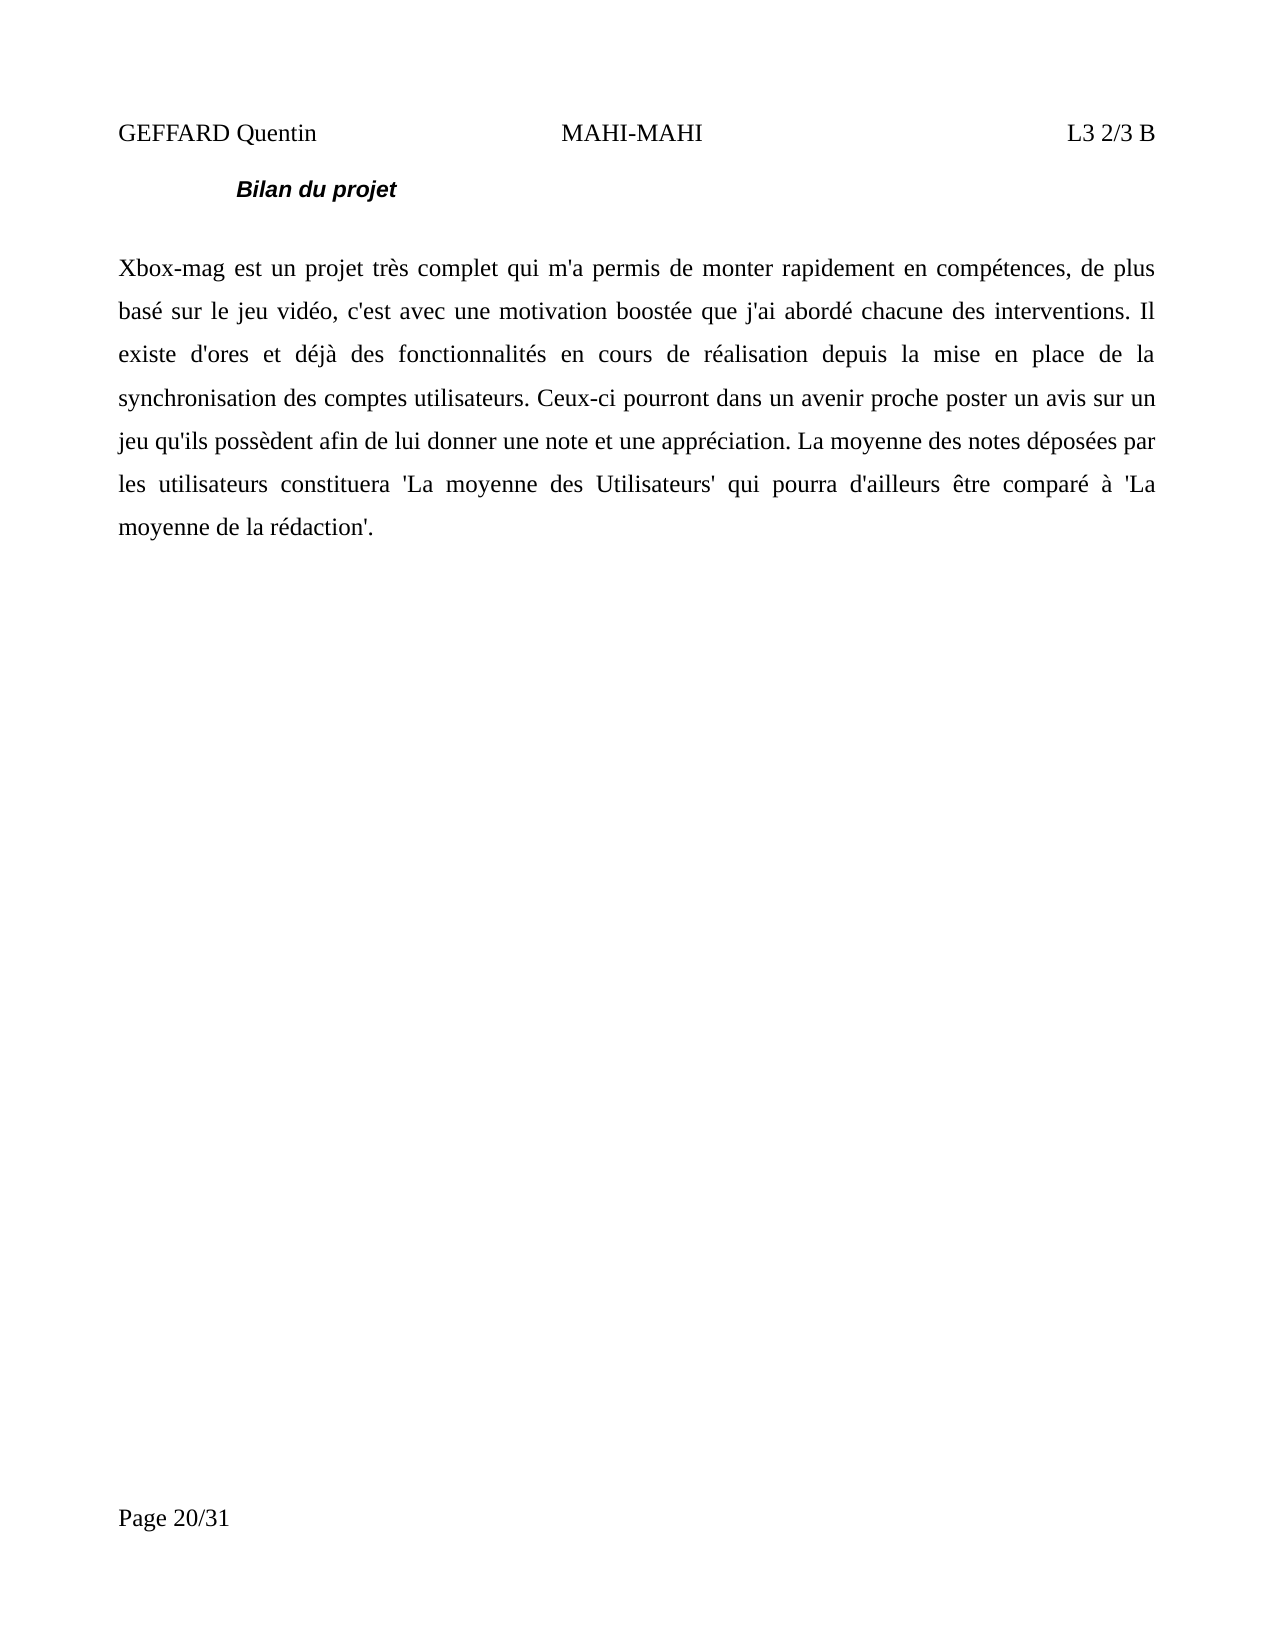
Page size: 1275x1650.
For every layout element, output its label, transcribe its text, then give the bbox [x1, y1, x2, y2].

text Xbox-mag est un projet très complet qui m'a permis de monter rapidement en compétences, de plus basé sur le jeu vidéo, c'est avec une motivation boostée que j'ai abordé chacune des interventions. Il existe d'ores et déjà des fonctionnalités en cours de réalisation depuis la mise en place de la synchronisation des comptes utilisateurs. Ceux-ci pourront dans un avenir proche poster un avis sur un jeu qu'ils possèdent afin de lui donner une note et une appréciation. La moyenne des notes déposées par les utilisateurs constituera 'La moyenne des Utilisateurs' qui pourra d'ailleurs être comparé à 'La moyenne de la rédaction'. [118, 253, 1157, 541]
subtitle Bilan du projet [236, 176, 1157, 203]
